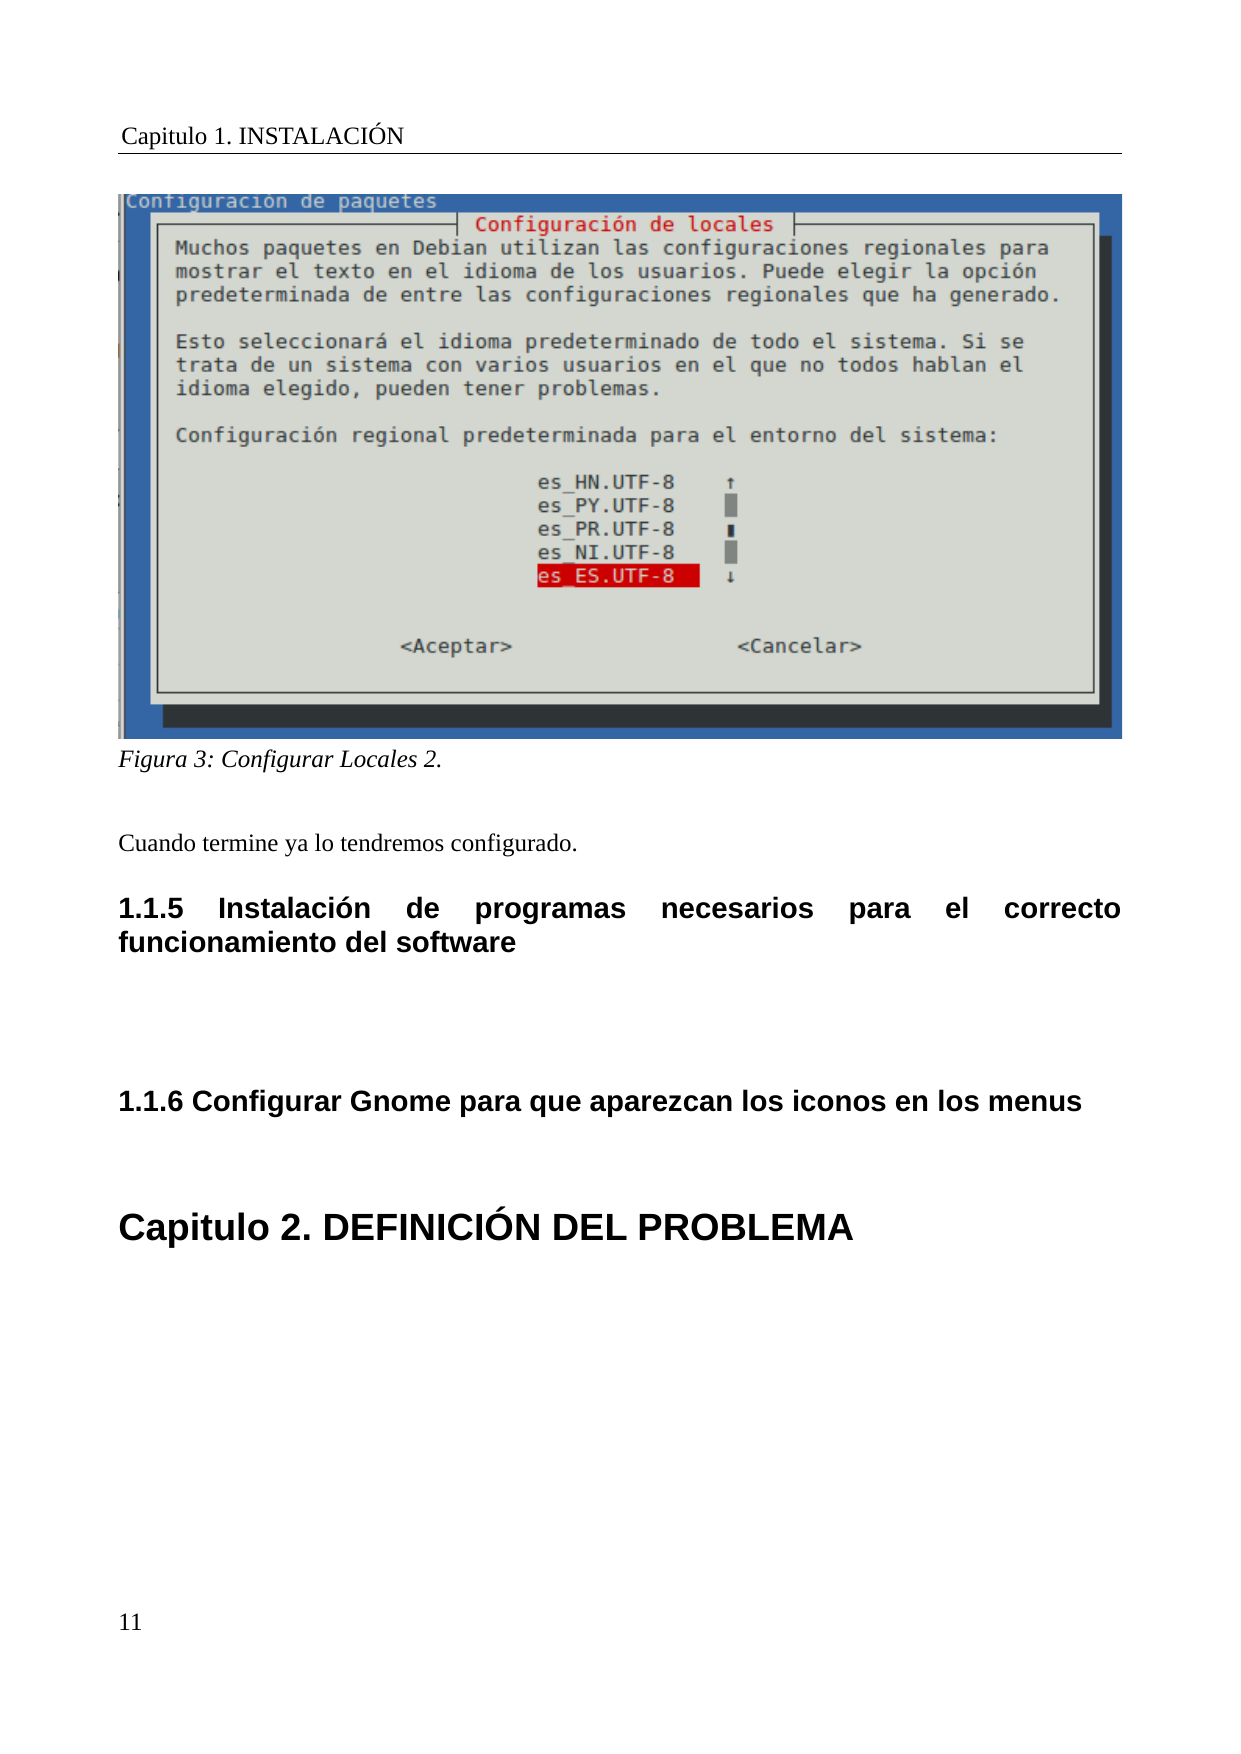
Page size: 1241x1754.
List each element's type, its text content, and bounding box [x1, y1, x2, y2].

subtitle 1.1.5 Instalación de programas necesarios para el correcto funcionamiento del software [118, 891, 1122, 959]
text Figura 3: Configurar Locales 2. [118, 739, 1122, 773]
picture [118, 194, 1123, 739]
text Cuando termine ya lo tendremos configurado. [118, 828, 1122, 857]
subtitle Capitulo 2. DEFINICIÓN DEL PROBLEMA [118, 1204, 1122, 1248]
subtitle 1.1.6 Configurar Gnome para que aparezcan los iconos en los menus [118, 1084, 1122, 1118]
